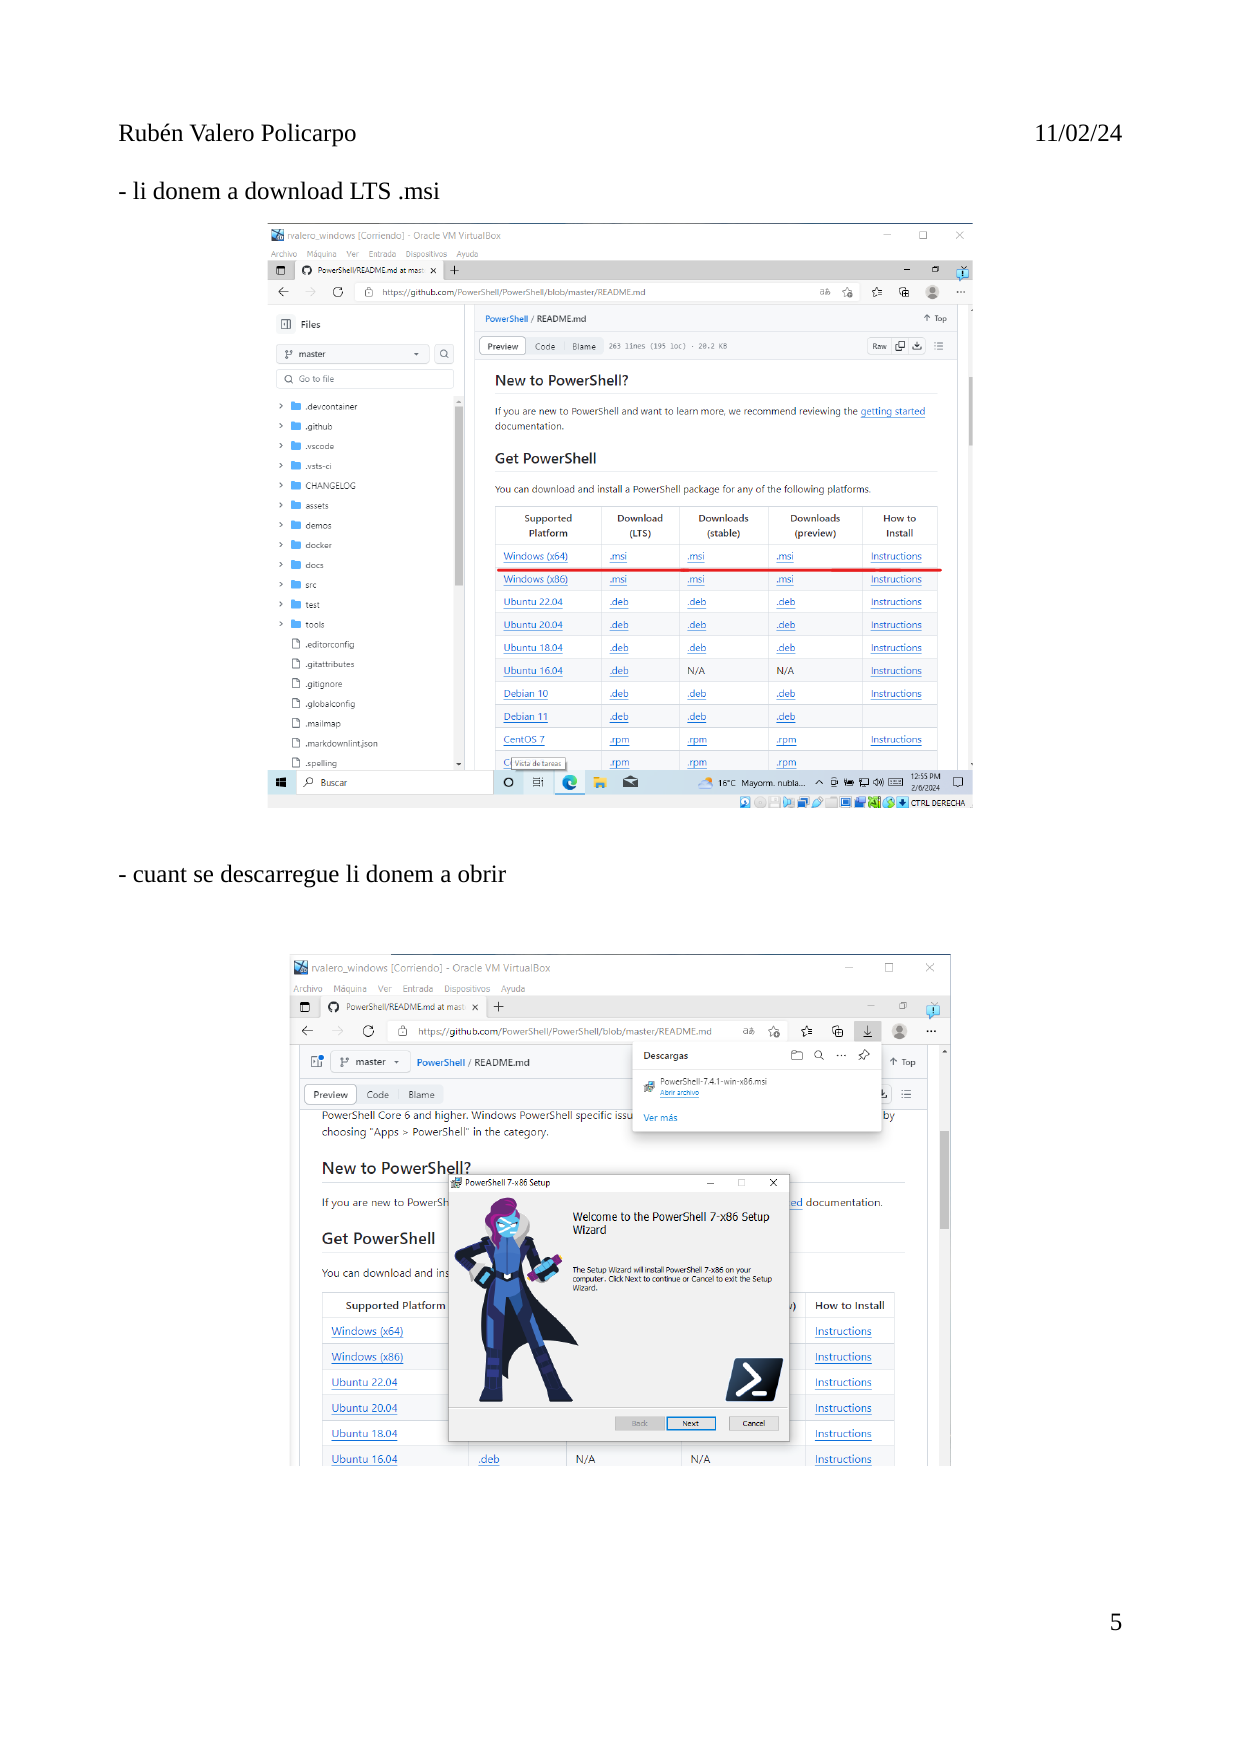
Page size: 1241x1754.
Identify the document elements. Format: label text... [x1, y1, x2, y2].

picture [289, 954, 951, 1466]
text - li donem a download LTS .msi [118, 176, 1122, 205]
picture [267, 223, 973, 808]
text - cuant se descarregue li donem a obrir [118, 859, 1122, 888]
